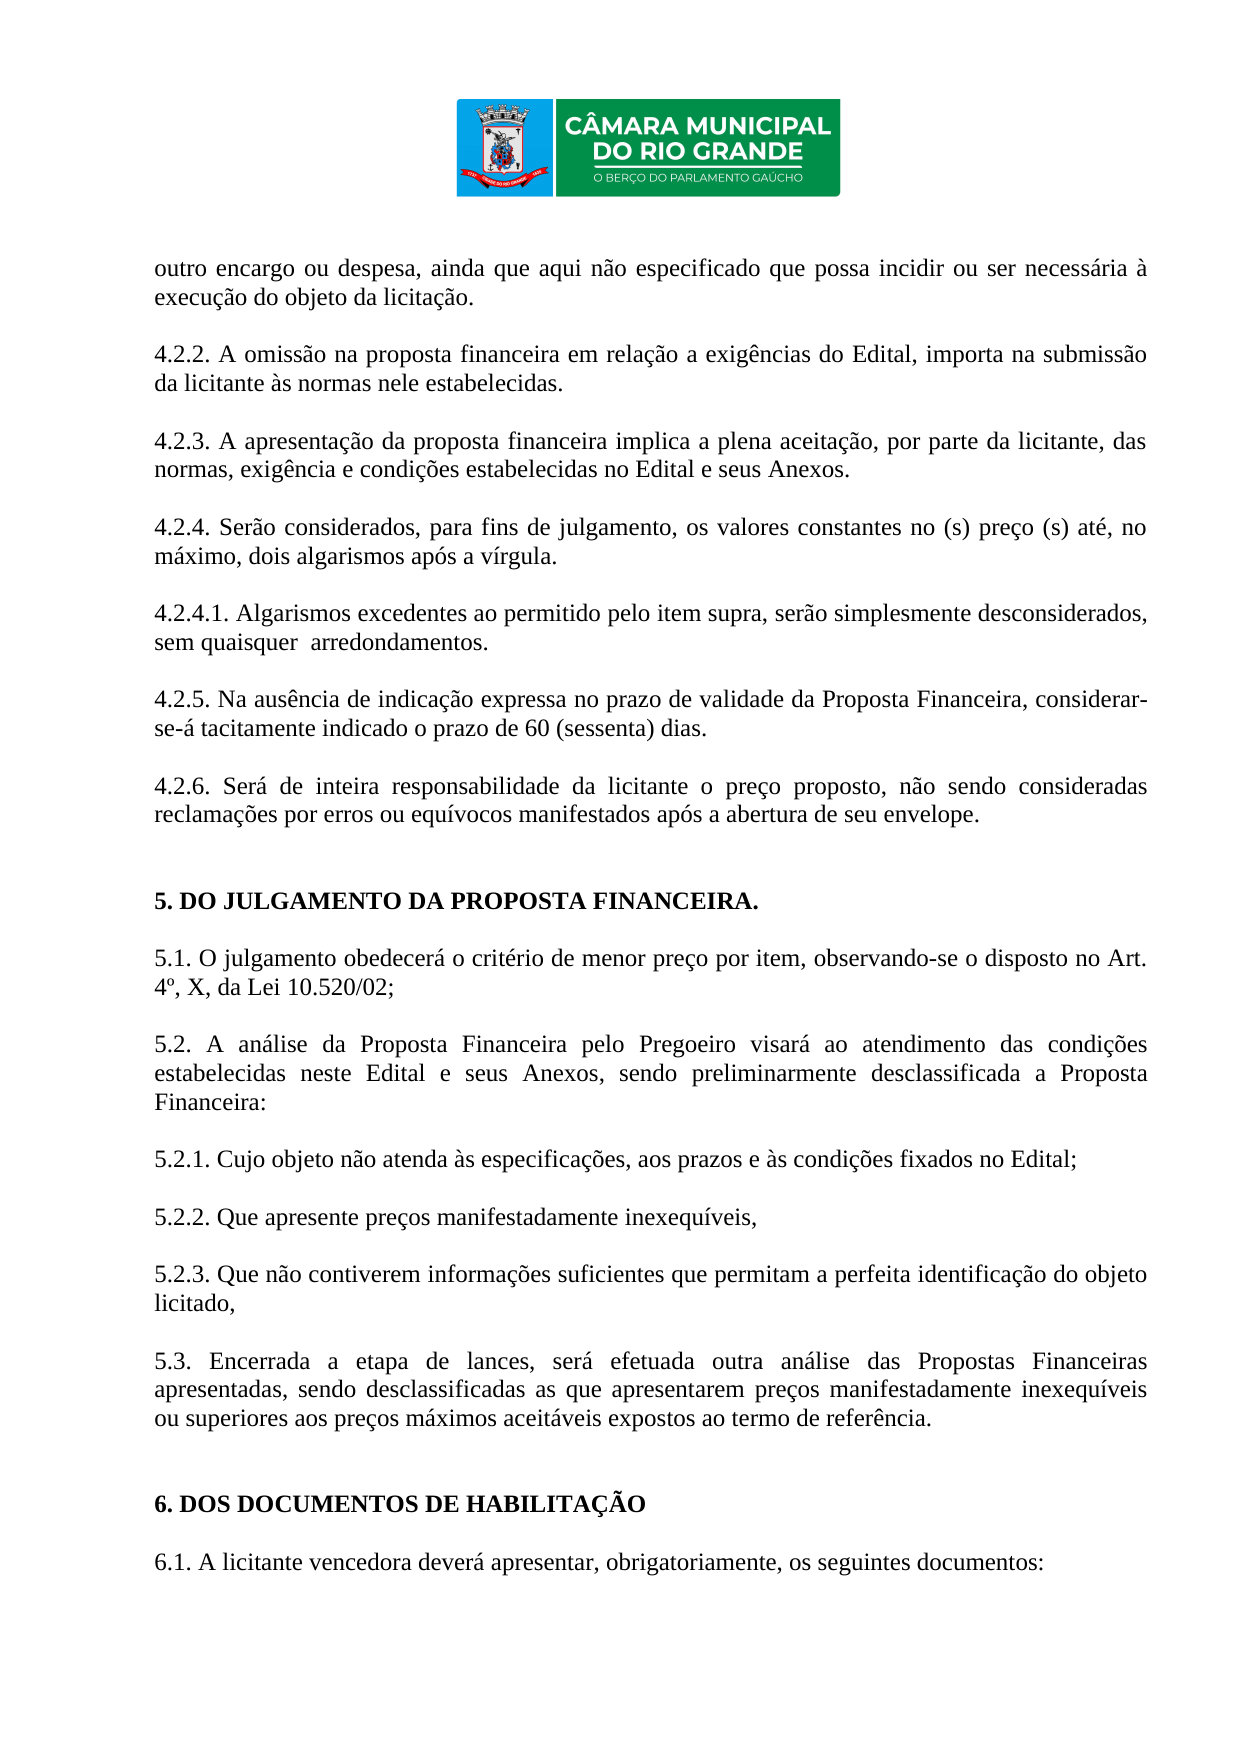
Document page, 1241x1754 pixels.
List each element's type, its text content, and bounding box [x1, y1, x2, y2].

text 4.2.3. A apresentação da proposta financeira implica a plena aceitação, por parte da licitante, das normas, exigência e condições estabelecidas no Edital e seus Anexos. [154, 426, 1148, 483]
text 5.2. A análise da Proposta Financeira pelo Pregoeiro visará ao atendimento das condições estabelecidas neste Edital e seus Anexos, sendo preliminarmente desclassificada a Proposta Financeira: [154, 1029, 1148, 1116]
text 5.1. O julgamento obedecerá o critério de menor preço por item, observando-se o disposto no Art. 4º, X, da Lei 10.520/02; [154, 943, 1148, 1001]
text 4.2.4.1. Algarismos excedentes ao permitido pelo item supra, serão simplesmente desconsiderados, sem quaisquer arredondamentos. [154, 598, 1148, 656]
picture [477, 105, 528, 174]
picture [463, 168, 546, 187]
text 5.2.2. Que apresente preços manifestadamente inexequíveis, [154, 1202, 1148, 1231]
text 4.2.5. Na ausência de indicação expressa no prazo de validade da Proposta Financeira, considerar-se-á tacitamente indicado o prazo de 60 (sessenta) dias. [154, 684, 1148, 742]
text 5.2.1. Cujo objeto não atenda às especificações, aos prazos e às condições fixados no Edital; [154, 1144, 1148, 1173]
text 4.2.2. A omissão na proposta financeira em relação a exigências do Edital, importa na submissão da licitante às normas nele estabelecidas. [154, 339, 1148, 397]
text 5. DO JULGAMENTO DA PROPOSTA FINANCEIRA. [154, 886, 1148, 914]
text 6.1. A licitante vencedora deverá apresentar, obrigatoriamente, os seguintes documentos: [154, 1547, 1148, 1576]
text 5.3. Encerrada a etapa de lances, será efetuada outra análise das Propostas Financeiras apresentadas, sendo desclassificadas as que apresentarem preços manifestadamente inexequíveis ou superiores aos preços máximos aceitáveis expostos ao termo de referência. [154, 1346, 1148, 1432]
text 4.2.4. Serão considerados, para fins de julgamento, os valores constantes no (s) preço (s) até, no máximo, dois algarismos após a vírgula. [154, 512, 1148, 569]
text 4.2.6. Será de inteira responsabilidade da licitante o preço proposto, não sendo consideradas reclamações por erros ou equívocos manifestados após a abertura de seu envelope. [154, 771, 1148, 828]
text 5.2.3. Que não contiverem informações suficientes que permitam a perfeita identificação do objeto licitado, [154, 1259, 1148, 1317]
text 6. DOS DOCUMENTOS DE HABILITAÇÃO [154, 1489, 1148, 1518]
picture [554, 99, 842, 197]
text outro encargo ou despesa, ainda que aqui não especificado que possa incidir ou ser necessária à execução do objeto da licitação. [154, 253, 1148, 311]
